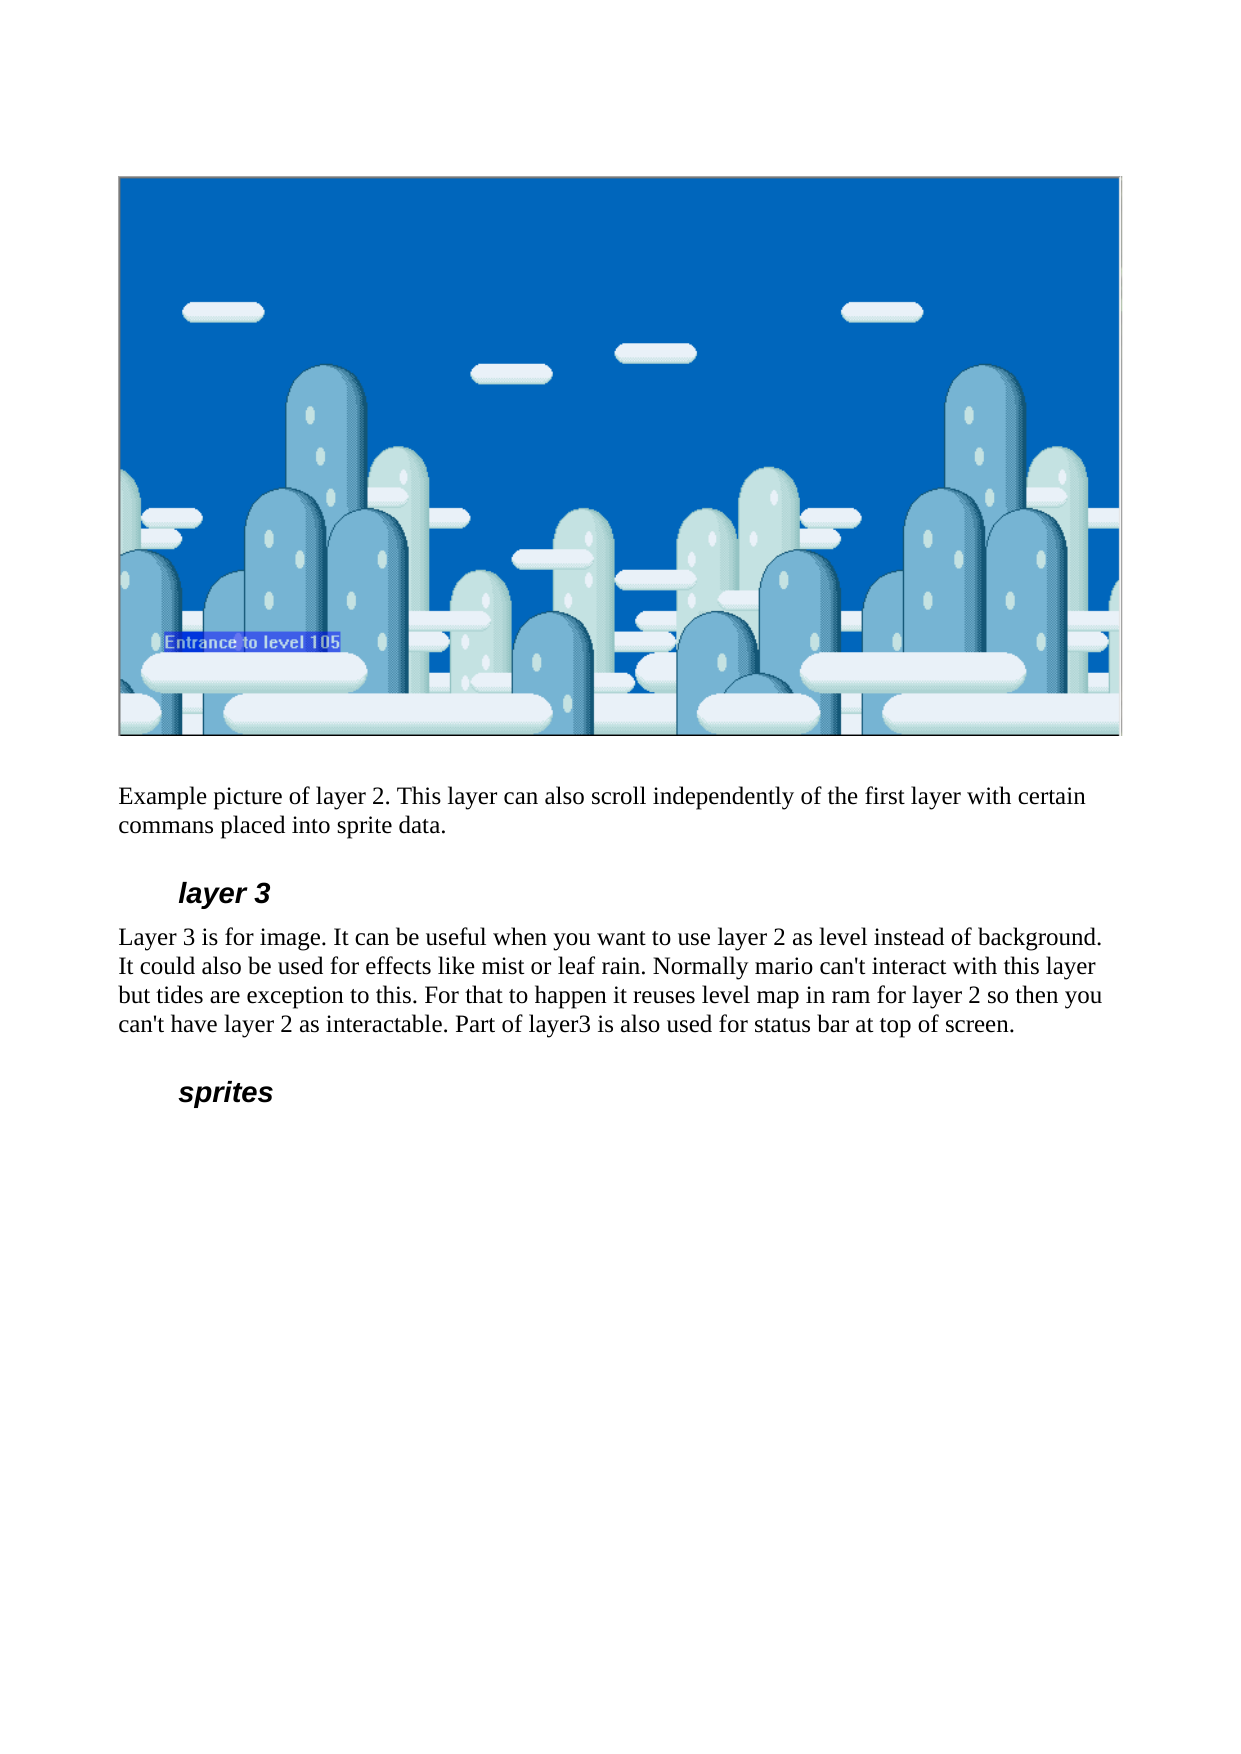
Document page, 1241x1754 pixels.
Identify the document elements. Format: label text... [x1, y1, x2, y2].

picture [118, 176, 1123, 736]
subtitle sprites [118, 1075, 1122, 1108]
subtitle layer 3 [118, 876, 1122, 910]
text Layer 3 is for image. It can be useful when you want to use layer 2 as level instead of background. It could also be used for effects like mist or leaf rain. Normally mario can't interact with this layer but tides are exception to this. For that to happen it reuses level map in ram for layer 2 so then you can't have layer 2 as interactable. Part of layer3 is also used for status bar at top of screen. [118, 922, 1122, 1037]
text Example picture of layer 2. This layer can also scroll independently of the first layer with certain commans placed into sprite data. [118, 781, 1122, 839]
